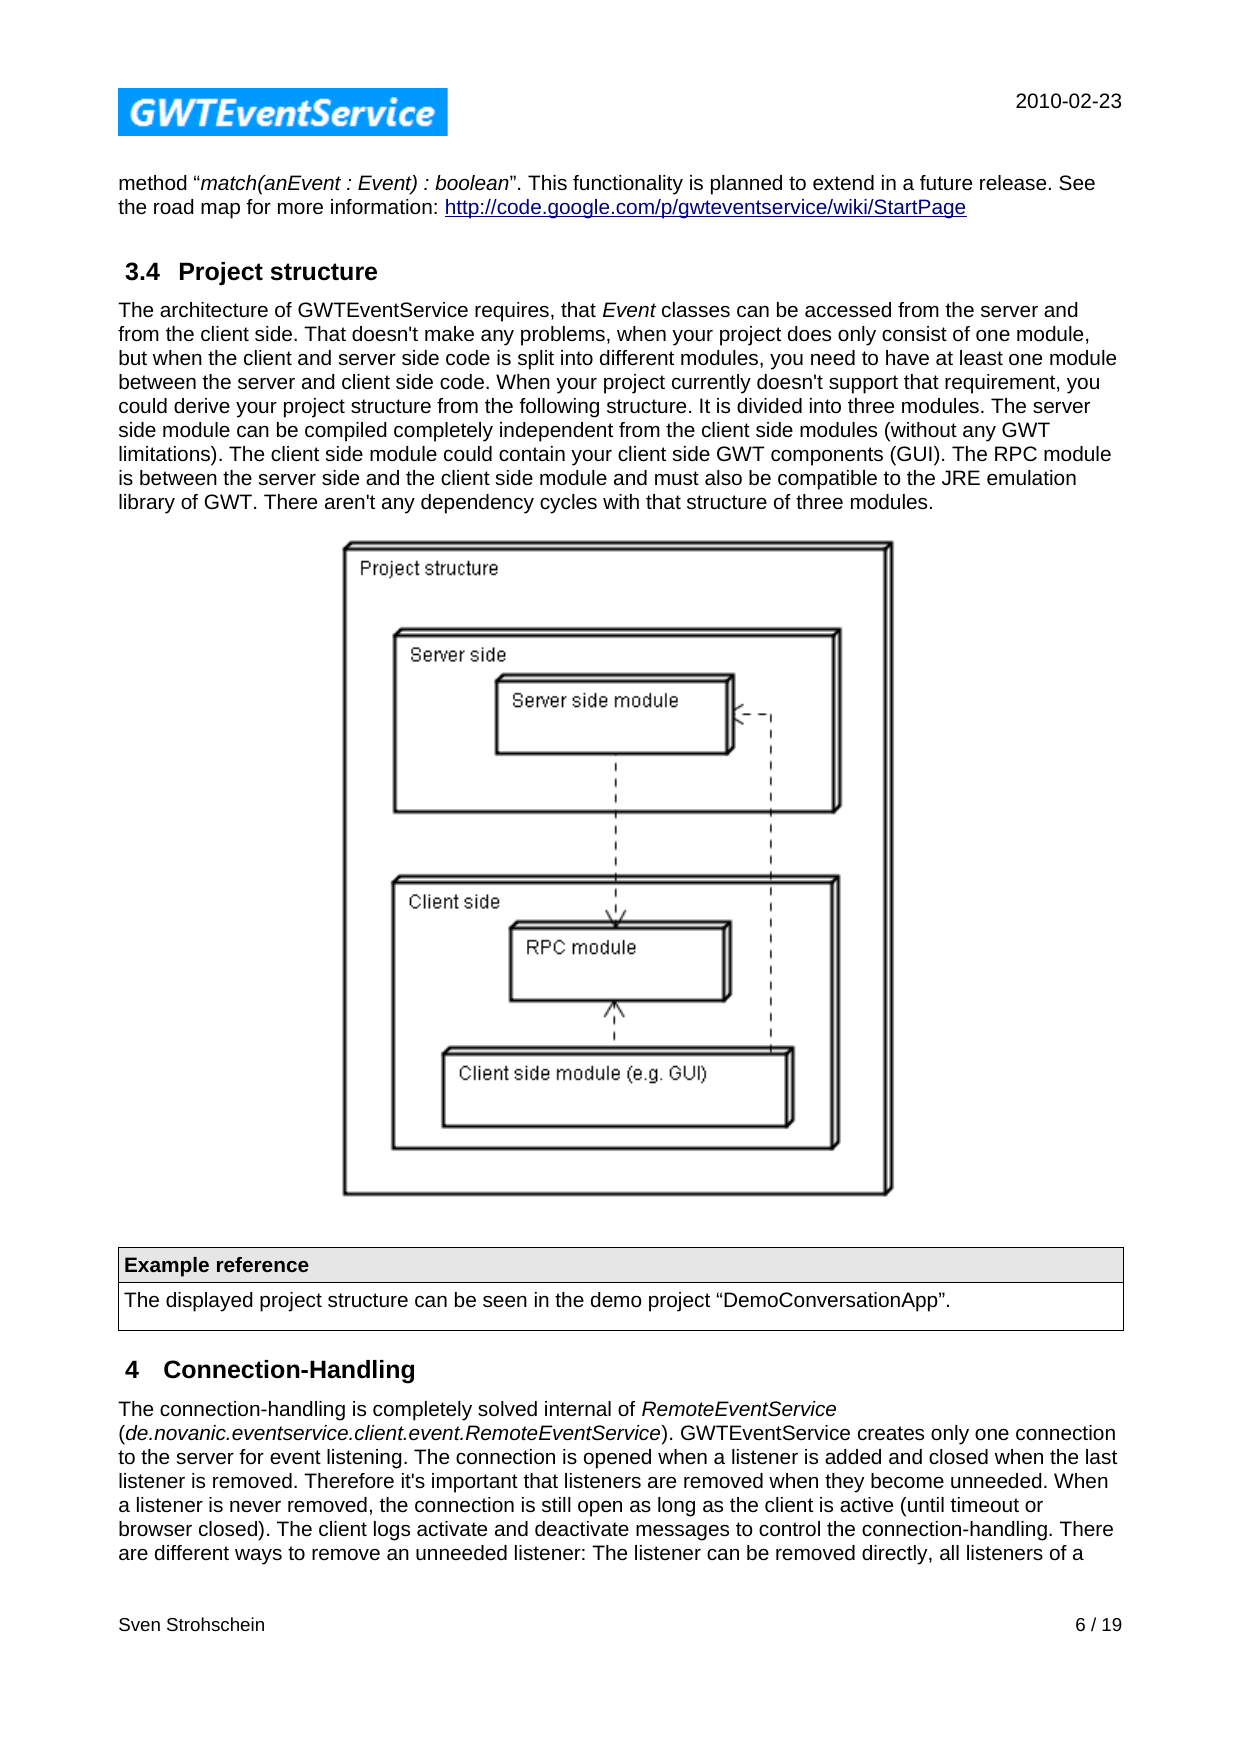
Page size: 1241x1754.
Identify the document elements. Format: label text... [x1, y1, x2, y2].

table_header Example reference [119, 1248, 1123, 1282]
text The connection-handling is completely solved internal of RemoteEventService (de.novanic.eventservice.client.event.RemoteEventService). GWTEventService creates only one connection to the server for event listening. The connection is opened when a listener is added and closed when the last listener is removed. Therefore it's important that listeners are removed when they become unneeded. When a listener is never removed, the connection is still open as long as the client is active (until timeout or browser closed). The client logs activate and deactivate messages to control the connection-handling. There are different ways to remove an unneeded listener: The listener can be removed directly, all listeners of a [118, 1397, 1122, 1564]
text method “match(anEvent : Event) : boolean”. This functionality is planned to extend in a future release. See the road map for more information: http://code.google.com/p/gwteventservice/wiki/StartPage [118, 171, 1122, 219]
subtitle Project structure [118, 257, 1122, 285]
picture [118, 88, 448, 136]
text The architecture of GWTEventService requires, that Event classes can be accessed from the server and from the client side. That doesn't make any problems, when your project does only consist of one module, but when the client and server side code is split into different modules, you need to have at least one module between the server and client side code. When your project currently doesn't support that requirement, you could derive your project structure from the following structure. It is divided into three modules. The server side module can be compiled completely independent from the client side modules (without any GWT limitations). The client side module could contain your client side GWT components (GUI). The RPC module is between the server side and the client side module and must also be compatible to the JRE emulation library of GWT. There aren't any dependency cycles with that structure of three modules. [118, 298, 1122, 513]
subtitle Connection-Handling [118, 1356, 1122, 1384]
table_cell The displayed project structure can be seen in the demo project “DemoConversationApp”. [119, 1283, 1123, 1330]
